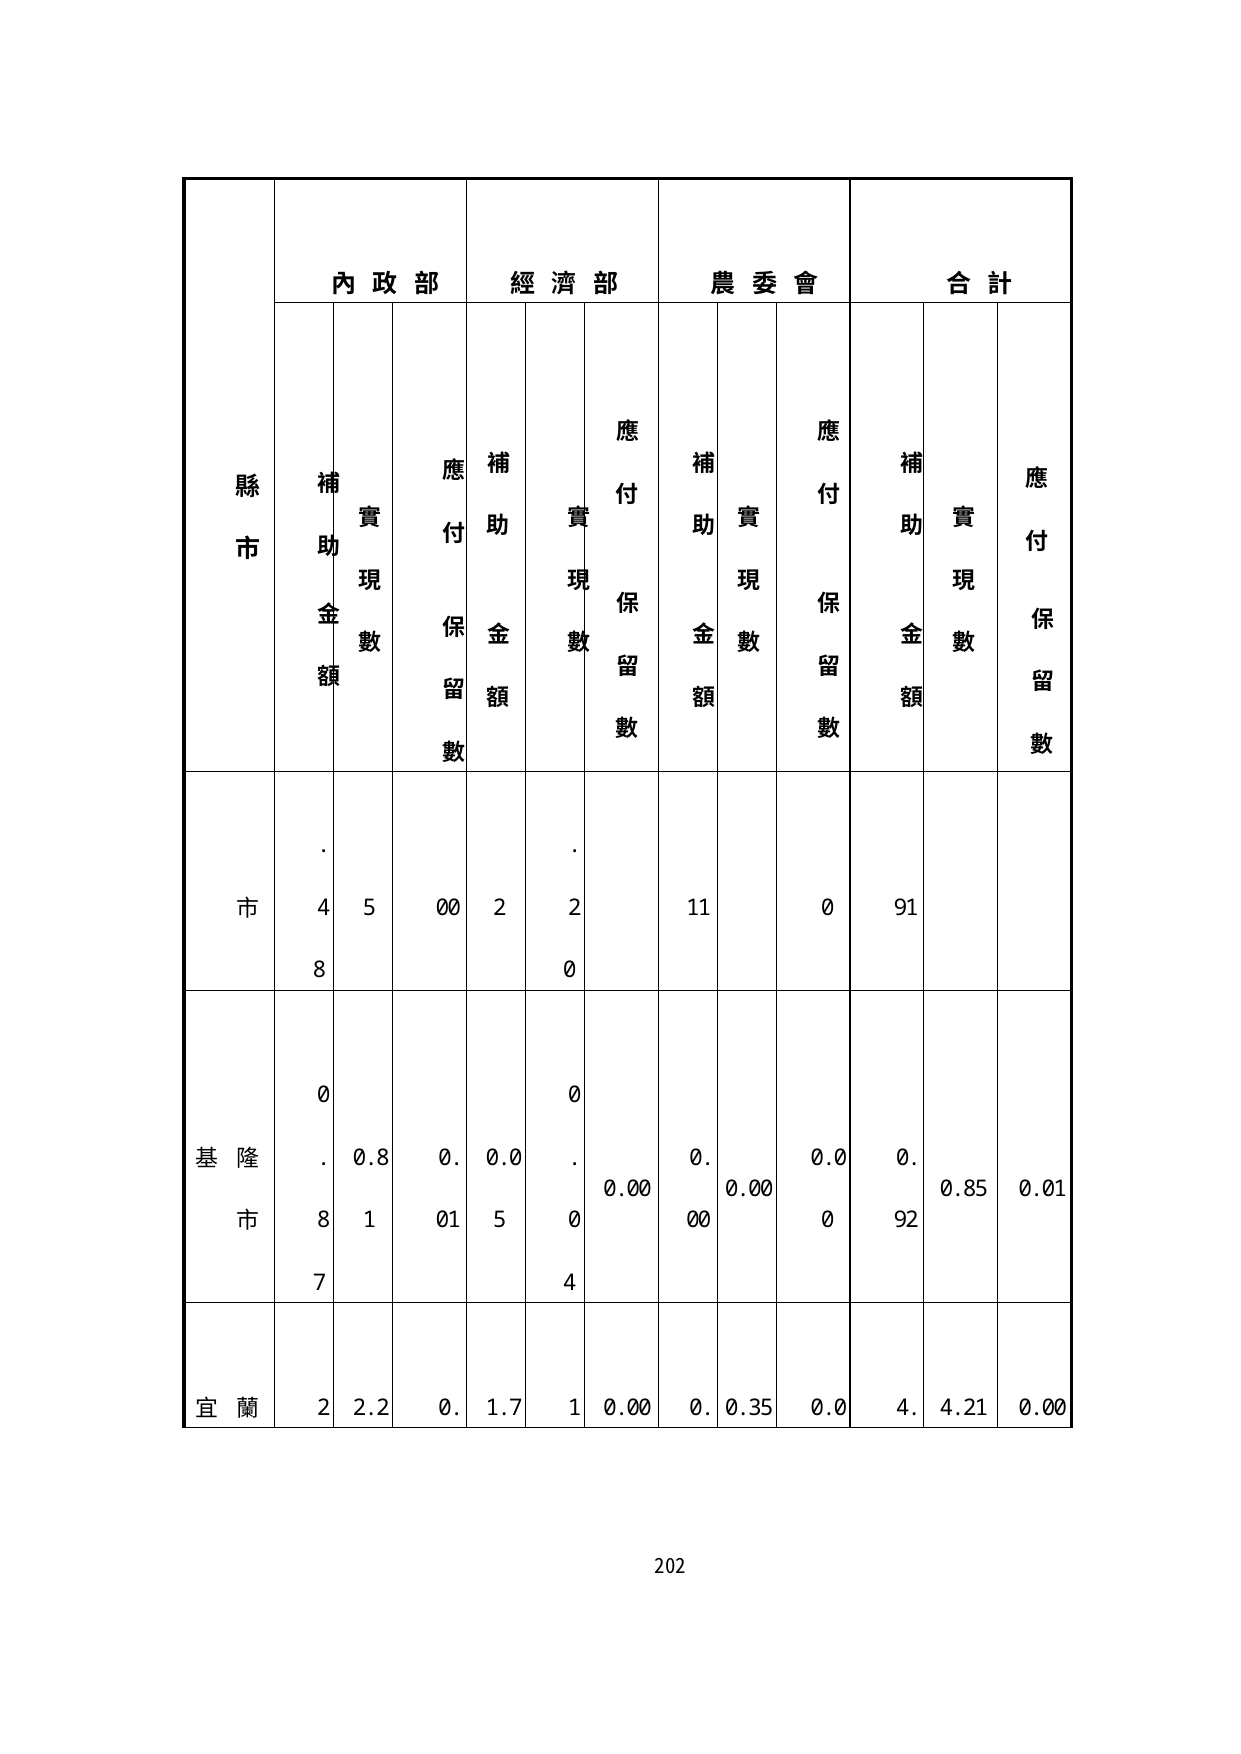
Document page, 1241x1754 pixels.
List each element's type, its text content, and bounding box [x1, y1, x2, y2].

table_cell 91 [851, 772, 923, 990]
table_cell 補助 金額 [275, 303, 333, 771]
table_cell 0.00 [585, 1303, 658, 1427]
table_cell 補助 金額 [851, 303, 923, 771]
table_cell 0.0 [777, 1303, 849, 1427]
table_cell 11 [659, 772, 717, 990]
table_cell [718, 772, 776, 990]
table_cell 應付 保留數 [585, 303, 658, 771]
table_cell 應付 保留數 [998, 303, 1070, 771]
table_header 農委會 [659, 180, 849, 302]
table_cell 0.85 [924, 991, 997, 1302]
table_cell 補助 金額 [659, 303, 717, 771]
table_cell 4.21 [924, 1303, 997, 1427]
table_cell 0.00 [998, 1303, 1070, 1427]
table_cell .48 [275, 772, 333, 990]
table_cell 市 [186, 772, 274, 990]
table_cell 0.81 [334, 991, 392, 1302]
table_cell 0.04 [526, 991, 584, 1302]
table_cell 0.00 [585, 991, 658, 1302]
table_cell 00 [393, 772, 466, 990]
table_cell 5 [334, 772, 392, 990]
table_cell [585, 772, 658, 990]
table_cell 0.00 [718, 991, 776, 1302]
table_cell 宜蘭 [186, 1303, 274, 1427]
table_cell 0.00 [659, 991, 717, 1302]
table_cell 2 [467, 772, 525, 990]
table_cell [998, 772, 1070, 990]
table_cell 0.01 [998, 991, 1070, 1302]
table_cell 0. [659, 1303, 717, 1427]
table_cell 實現數 [718, 303, 776, 771]
table_cell 實現數 [526, 303, 584, 771]
table_cell 1.7 [467, 1303, 525, 1427]
table_cell 應付 保留數 [777, 303, 849, 771]
table_cell 0.92 [851, 991, 923, 1302]
table_cell 應付 保留數 [393, 303, 466, 771]
table_cell 補助 金額 [467, 303, 525, 771]
table_cell 0.01 [393, 991, 466, 1302]
table_cell 0 [777, 772, 849, 990]
table_cell 2.2 [334, 1303, 392, 1427]
table_header 經濟部 [467, 180, 658, 302]
table_cell 0.05 [467, 991, 525, 1302]
table_cell 0.87 [275, 991, 333, 1302]
table_cell 基隆市 [186, 991, 274, 1302]
table_cell 1 [526, 1303, 584, 1427]
table_cell 2 [275, 1303, 333, 1427]
table_cell 0.35 [718, 1303, 776, 1427]
table_cell .20 [526, 772, 584, 990]
table_cell [924, 772, 997, 990]
table_cell 0. [393, 1303, 466, 1427]
table_cell 0.00 [777, 991, 849, 1302]
table_header 合計 [851, 180, 1070, 302]
table_cell 實現數 [924, 303, 997, 771]
table_cell 4. [851, 1303, 923, 1427]
table_cell 實現數 [334, 303, 392, 771]
table_header 內政部 [275, 180, 466, 302]
table_header 縣市 [186, 180, 274, 771]
